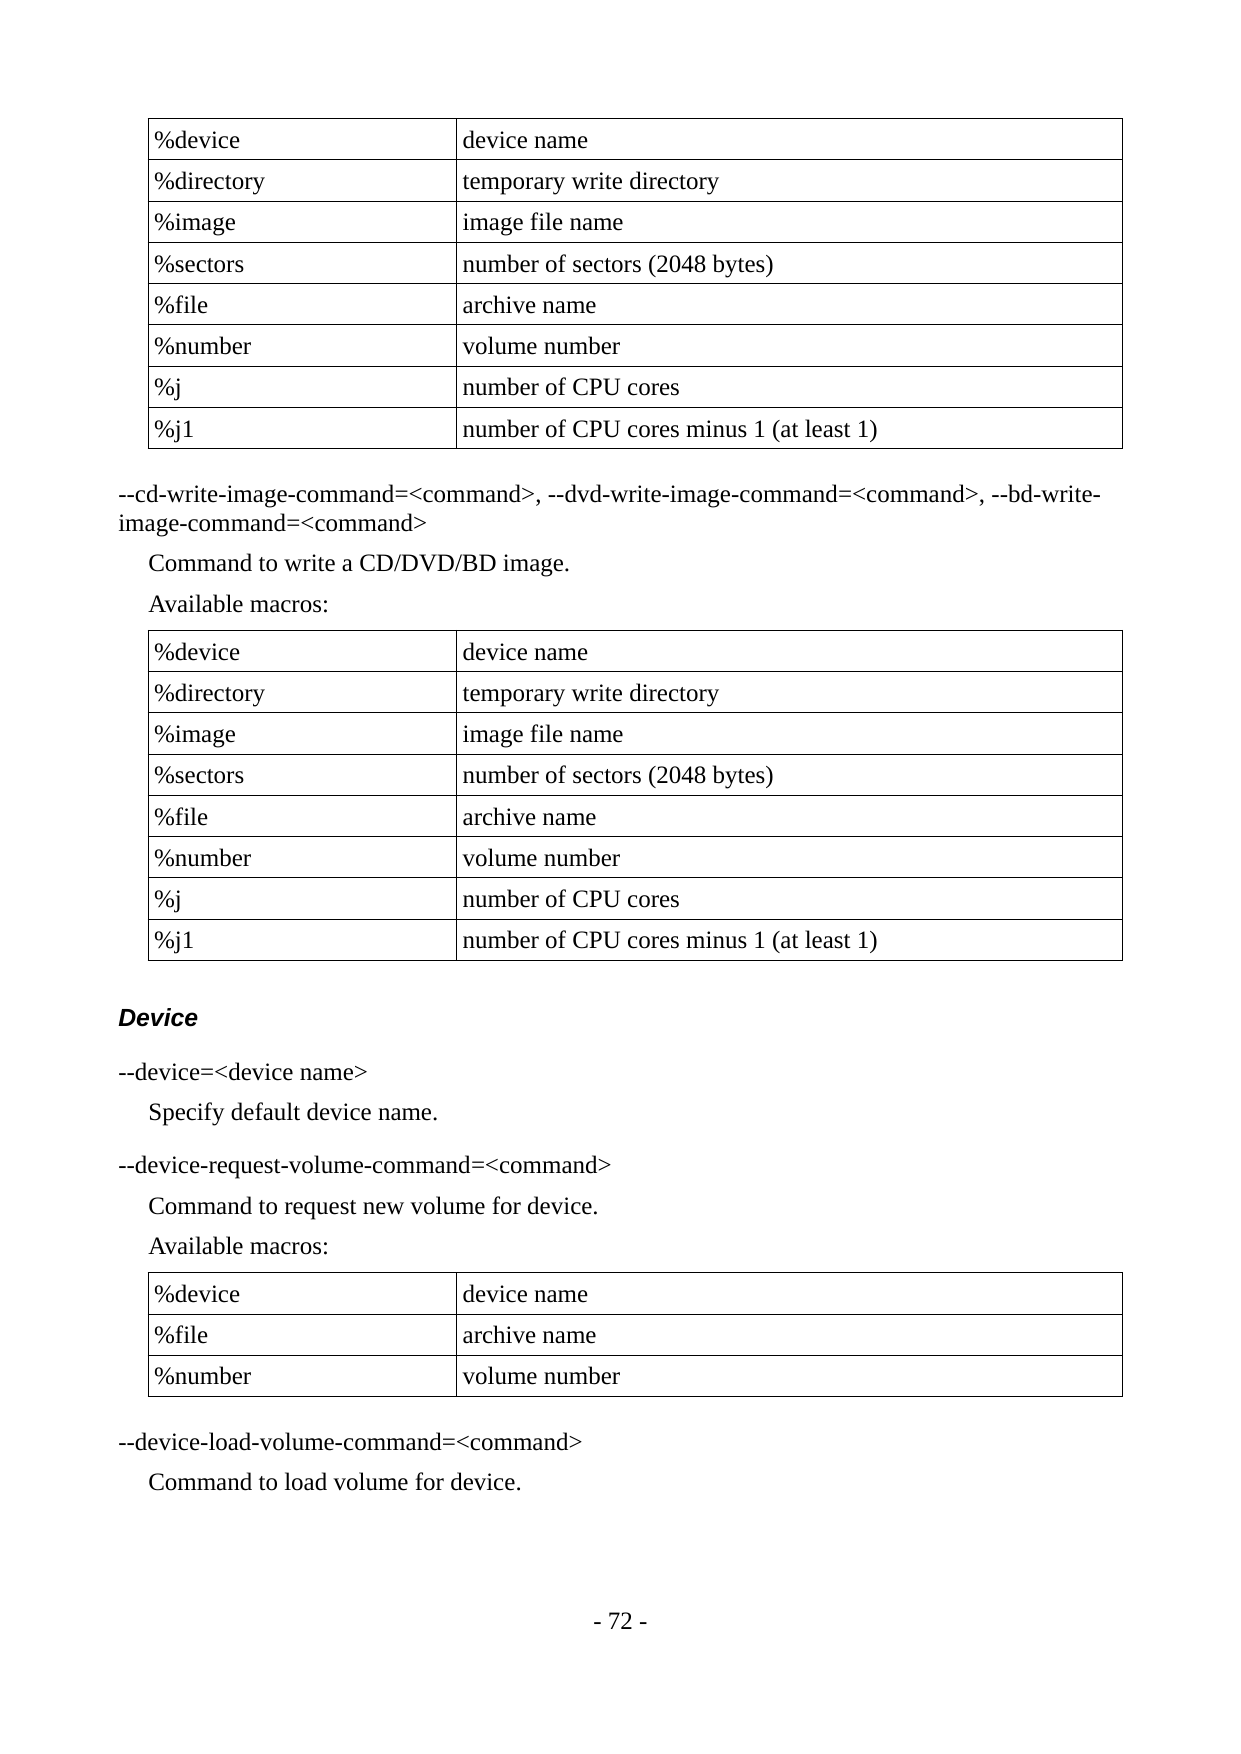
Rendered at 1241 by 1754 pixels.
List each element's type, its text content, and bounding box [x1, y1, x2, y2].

table_cell %j1 [149, 920, 456, 960]
table_cell volume number [457, 325, 1122, 366]
table_cell %directory [149, 672, 456, 712]
title --device-load-volume-command=<command> [118, 1427, 1122, 1455]
table_cell %sectors [149, 755, 456, 795]
table_cell archive name [457, 796, 1122, 836]
table_cell volume number [457, 1356, 1122, 1396]
table_header %device [149, 1273, 456, 1313]
table_header device name [457, 1273, 1122, 1313]
table_cell archive name [457, 284, 1122, 324]
text Command to request new volume for device. [148, 1191, 1122, 1219]
table_cell number of CPU cores minus 1 (at least 1) [457, 920, 1122, 960]
table_cell %number [149, 837, 456, 877]
table_cell volume number [457, 837, 1122, 877]
text Command to write a CD/DVD/BD image. [148, 548, 1122, 577]
text Specify default device name. [148, 1097, 1122, 1126]
table_cell %sectors [149, 243, 456, 283]
table_cell %file [149, 284, 456, 324]
table_cell %image [149, 713, 456, 753]
table_cell image file name [457, 713, 1122, 753]
subtitle Device [118, 1003, 1122, 1032]
table_cell %j [149, 878, 456, 918]
title --device-request-volume-command=<command> [118, 1150, 1122, 1179]
table_cell %number [149, 325, 456, 366]
table_header device name [457, 631, 1122, 671]
text Command to load volume for device. [148, 1467, 1122, 1496]
table_cell %file [149, 796, 456, 836]
table_cell number of CPU cores [457, 878, 1122, 918]
table_cell number of CPU cores minus 1 (at least 1) [457, 408, 1122, 448]
table_cell %directory [149, 160, 456, 201]
table_cell number of CPU cores [457, 367, 1122, 407]
table_header device name [457, 119, 1122, 159]
table_cell number of sectors (2048 bytes) [457, 243, 1122, 283]
table_cell %number [149, 1356, 456, 1396]
table_header %device [149, 631, 456, 671]
table_header %device [149, 119, 456, 159]
table_cell temporary write directory [457, 672, 1122, 712]
table_cell archive name [457, 1315, 1122, 1355]
table_cell %j [149, 367, 456, 407]
table_cell number of sectors (2048 bytes) [457, 755, 1122, 795]
text Available macros: [148, 589, 1122, 618]
table_cell image file name [457, 202, 1122, 242]
text Available macros: [148, 1231, 1122, 1260]
table_cell %image [149, 202, 456, 242]
title --device=<device name> [118, 1057, 1122, 1085]
table_cell %file [149, 1315, 456, 1355]
title --cd-write-image-command=<command>, --dvd-write-image-command=<command>, --bd-write-image-command=<command> [118, 479, 1122, 536]
table_cell temporary write directory [457, 160, 1122, 201]
table_cell %j1 [149, 408, 456, 448]
